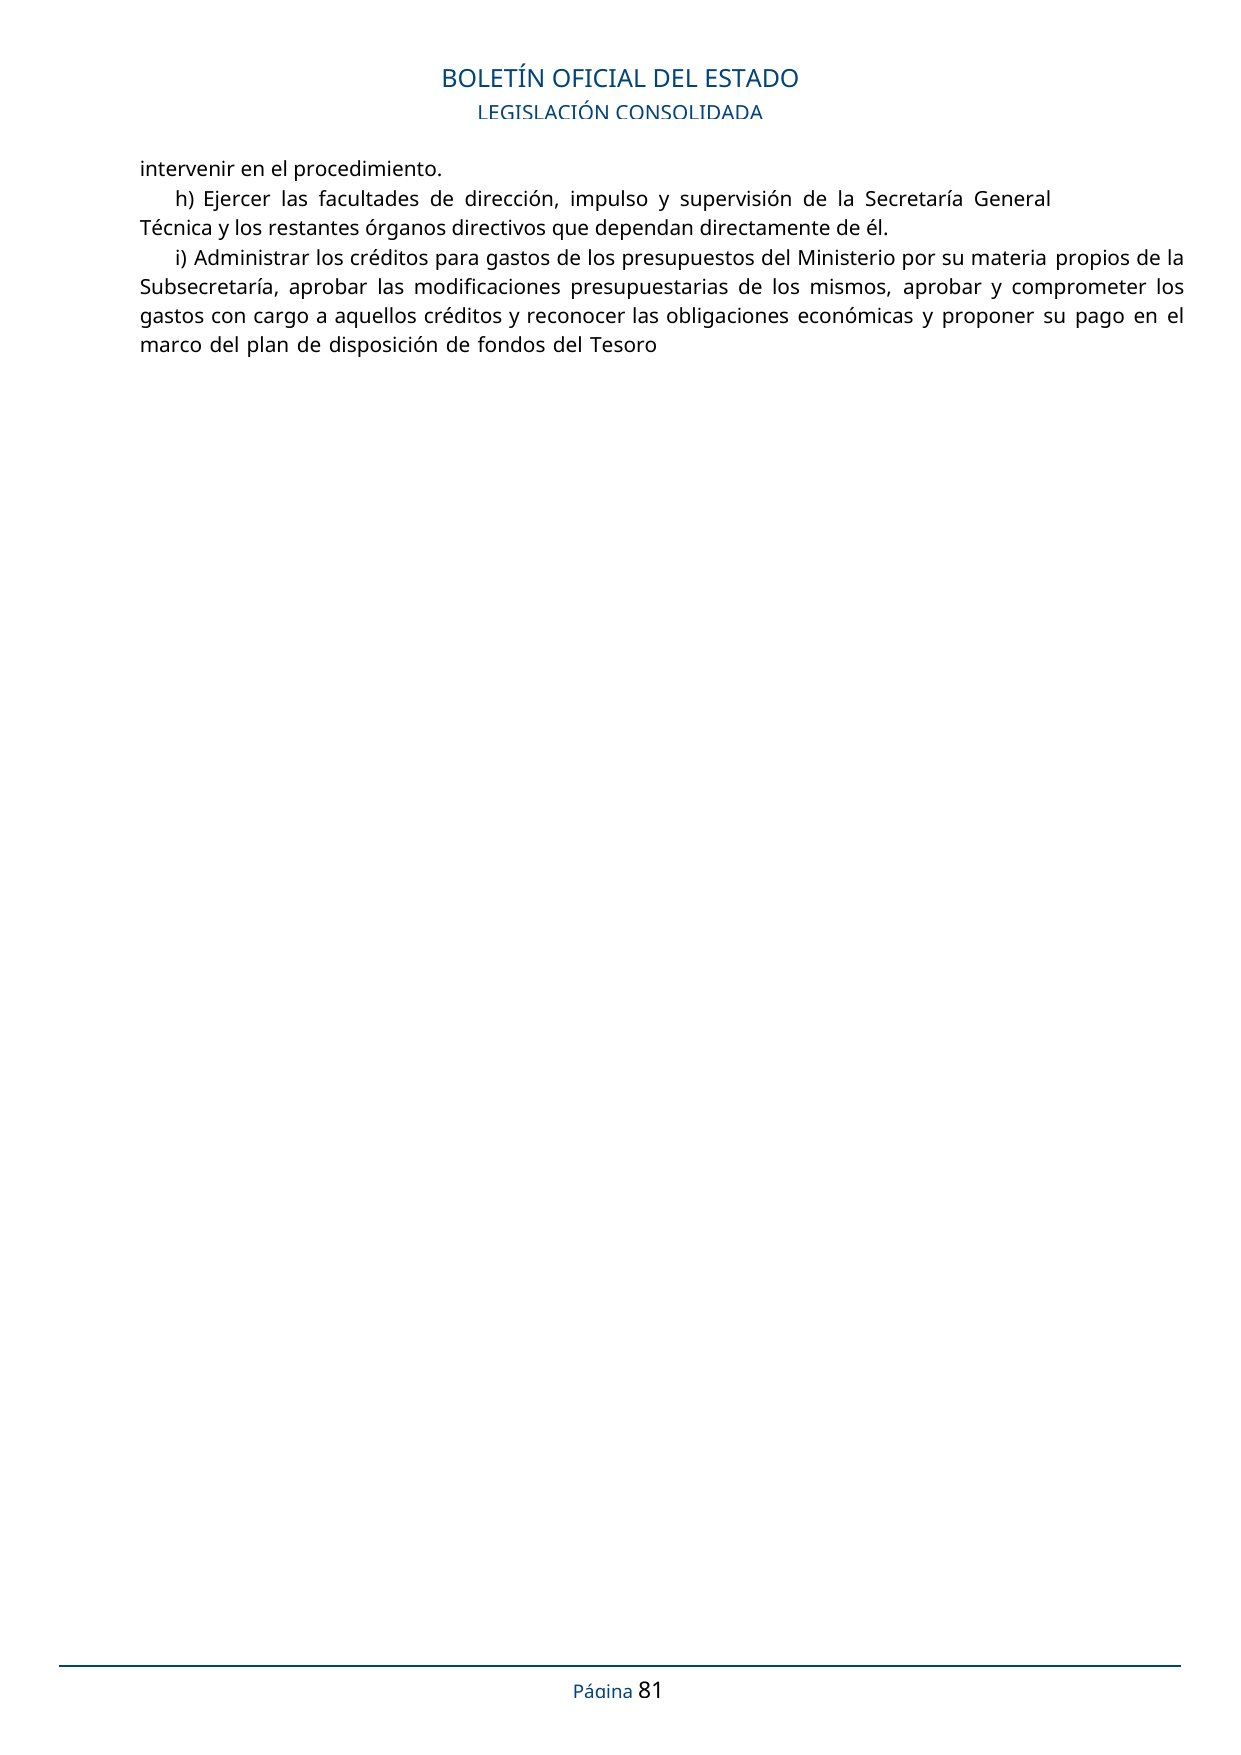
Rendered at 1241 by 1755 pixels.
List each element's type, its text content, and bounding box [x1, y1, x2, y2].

list Ejercer las facultades de dirección, impulso y supervisión de la Secretaría General Técnica y los restantes órganos directivos que dependan directamente de él. [139, 184, 1052, 242]
list Administrar los créditos para gastos de los presupuestos del Ministerio por su materia propios de la Subsecretaría, aprobar las modificaciones presupuestarias de los mismos, aprobar y comprometer los gastos con cargo a aquellos créditos y reconocer las obligaciones económicas y proponer su pago en el marco del plan de disposición de fondos del Tesoro [139, 243, 1184, 359]
text intervenir en el procedimiento. [139, 154, 1052, 183]
